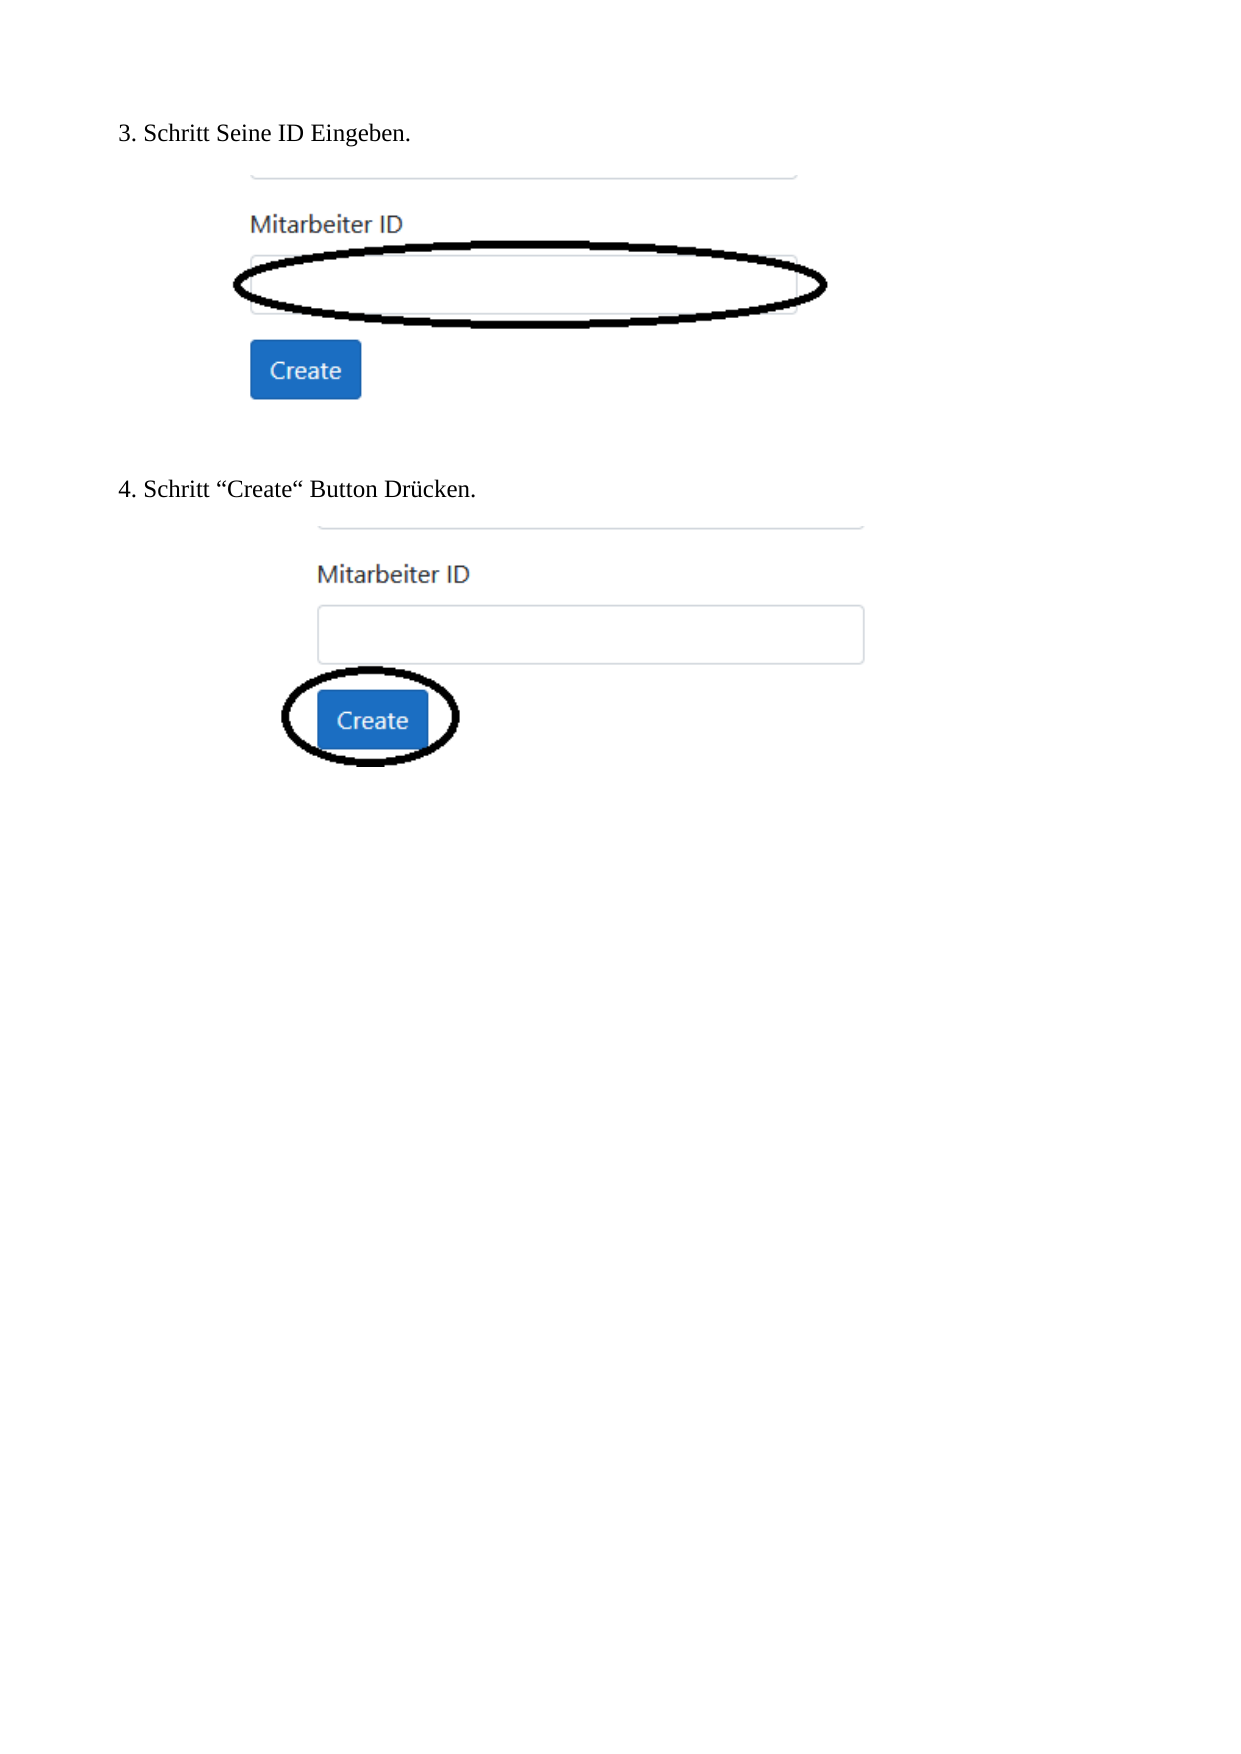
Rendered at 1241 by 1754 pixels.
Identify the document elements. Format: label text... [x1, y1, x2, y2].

text 3. Schritt Seine ID Eingeben. [118, 118, 1122, 147]
text 4. Schritt “Create“ Button Drücken. [118, 474, 1122, 502]
picture [163, 175, 862, 417]
picture [230, 526, 929, 767]
